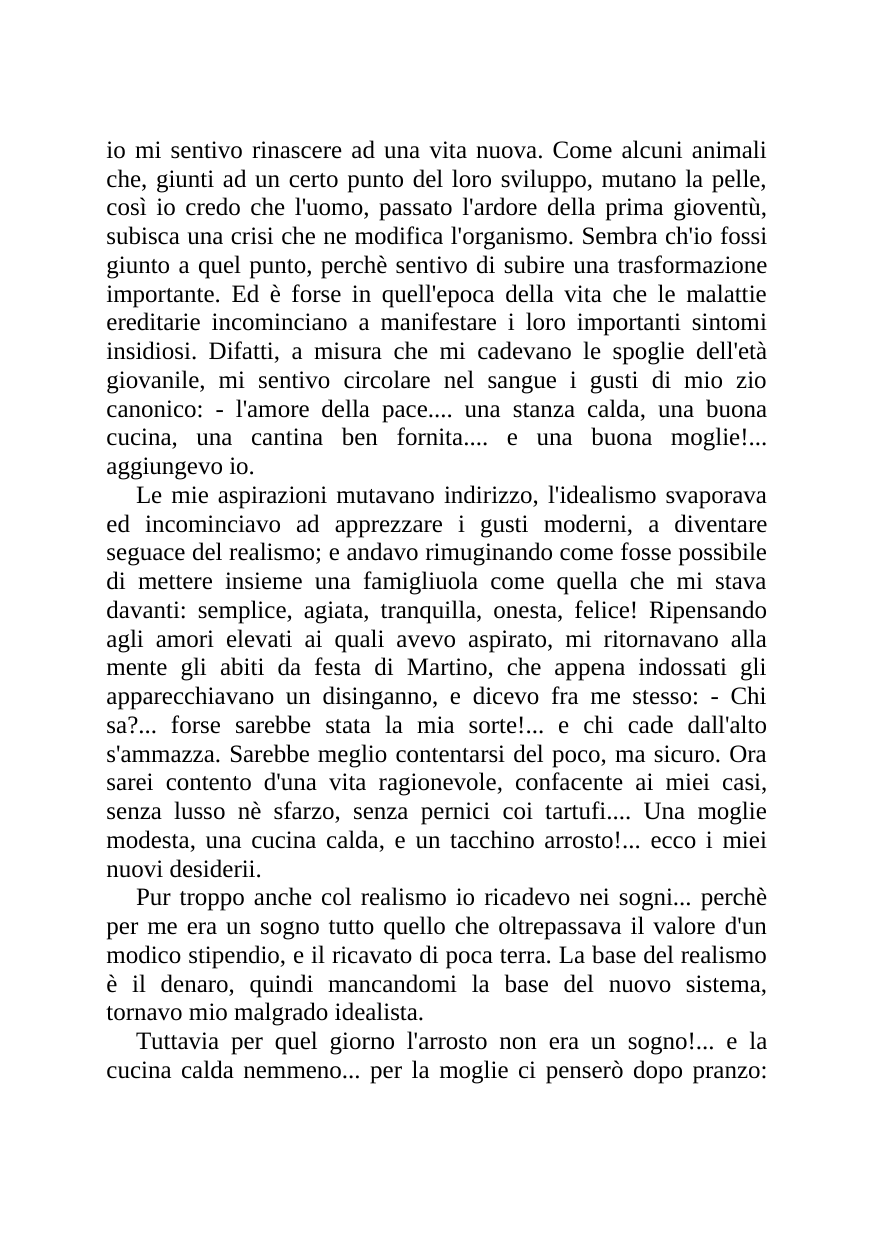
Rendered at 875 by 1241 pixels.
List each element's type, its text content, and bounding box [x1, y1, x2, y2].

text io mi sentivo rinascere ad una vita nuova. Come alcuni animali che, giunti ad un certo punto del loro sviluppo, mutano la pelle, così io credo che l'uomo, passato l'ardore della prima gioventù, subisca una crisi che ne modifica l'organismo. Sembra ch'io fossi giunto a quel punto, perchè sentivo di subire una trasformazione importante. Ed è forse in quell'epoca della vita che le malattie ereditarie incominciano a manifestare i loro importanti sintomi insidiosi. Difatti, a misura che mi cadevano le spoglie dell'età giovanile, mi sentivo circolare nel sangue i gusti di mio zio canonico: - l'amore della pace.... una stanza calda, una buona cucina, una cantina ben fornita.... e una buona moglie!... aggiungevo io. [106, 135, 768, 480]
text Le mie aspirazioni mutavano indirizzo, l'idealismo svaporava ed incominciavo ad apprezzare i gusti moderni, a diventare seguace del realismo; e andavo rimuginando come fosse possibile di mettere insieme una famigliuola come quella che mi stava davanti: semplice, agiata, tranquilla, onesta, felice! Ripensando agli amori elevati ai quali avevo aspirato, mi ritornavano alla mente gli abiti da festa di Martino, che appena indossati gli apparecchiavano un disinganno, e dicevo fra me stesso: - Chi sa?... forse sarebbe stata la mia sorte!... e chi cade dall'alto s'ammazza. Sarebbe meglio contentarsi del poco, ma sicuro. Ora sarei contento d'una vita ragionevole, confacente ai miei casi, senza lusso nè sfarzo, senza pernici coi tartufi.... Una moglie modesta, una cucina calda, e un tacchino arrosto!... ecco i miei nuovi desiderii. [106, 480, 768, 882]
text Pur troppo anche col realismo io ricadevo nei sogni... perchè per me era un sogno tutto quello che oltrepassava il valore d'un modico stipendio, e il ricavato di poca terra. La base del realismo è il denaro, quindi mancandomi la base del nuovo sistema, tornavo mio malgrado idealista. [106, 882, 768, 1026]
text Tuttavia per quel giorno l'arrosto non era un sogno!... e la cucina calda nemmeno... per la moglie ci penserò dopo pranzo: [106, 1026, 768, 1084]
